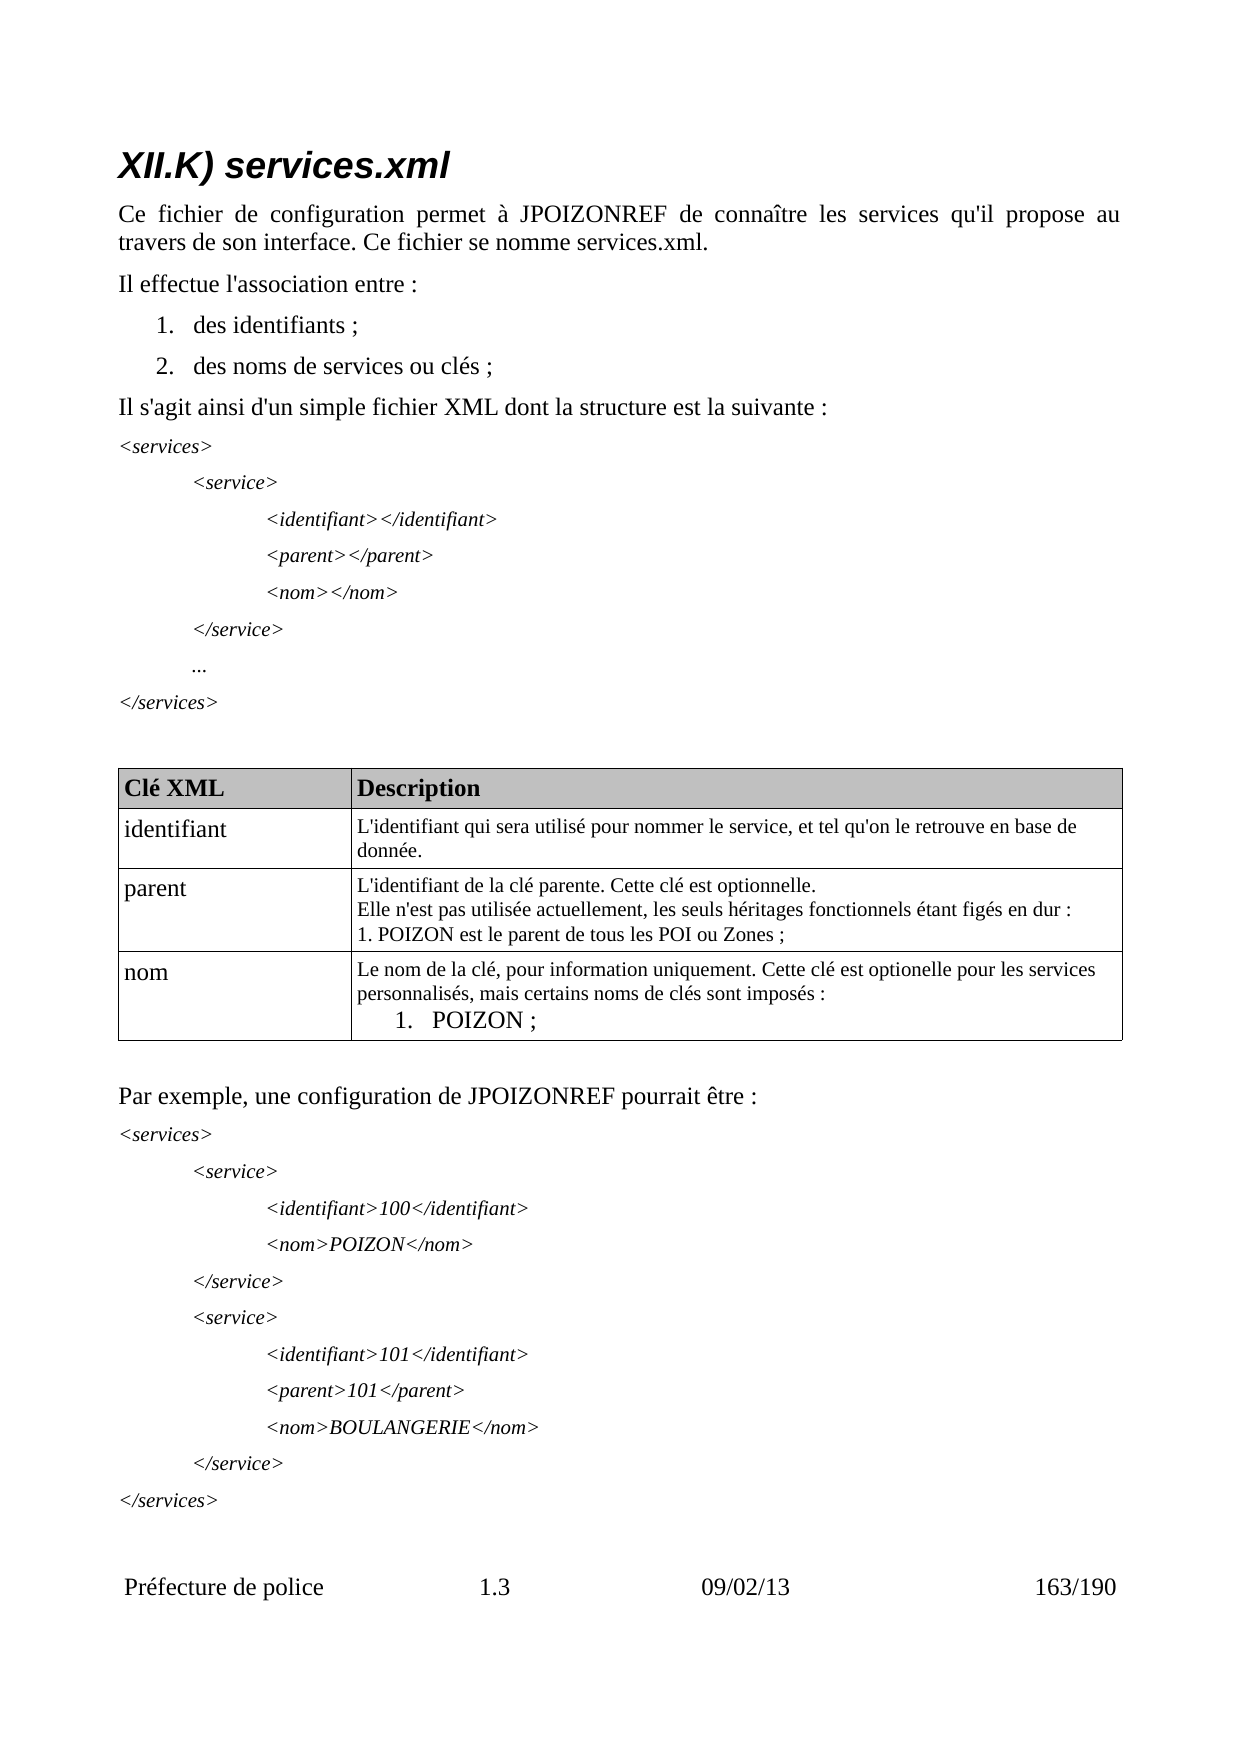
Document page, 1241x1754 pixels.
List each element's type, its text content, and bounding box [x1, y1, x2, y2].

table_cell Le nom de la clé, pour information uniquement. Cette clé est optionelle pour les services personnalisés, mais certains noms de clés sont imposés : POIZON ; [352, 952, 1122, 1040]
text <identifiant>100</identifiant> [118, 1195, 1122, 1219]
table_cell nom [119, 952, 351, 1040]
text Par exemple, une configuration de JPOIZONREF pourrait être : [118, 1081, 1122, 1110]
text <services> [118, 434, 1122, 458]
text </services> [118, 1488, 1122, 1512]
table_header Description [352, 769, 1122, 808]
text </service> [118, 617, 1122, 641]
subtitle services.xml [118, 143, 1122, 186]
text <services> [118, 1122, 1122, 1146]
text </services> [118, 690, 1122, 714]
text <parent>101</parent> [118, 1378, 1122, 1402]
table_cell parent [119, 869, 351, 951]
table_header Clé XML [119, 769, 351, 808]
text ... [118, 653, 1122, 677]
text <identifiant></identifiant> [118, 507, 1122, 531]
list des noms de services ou clés ; [156, 351, 1122, 380]
text <nom>BOULANGERIE</nom> [118, 1415, 1122, 1439]
text <service> [118, 470, 1122, 494]
text Il s'agit ainsi d'un simple fichier XML dont la structure est la suivante : [118, 392, 1122, 421]
text <service> [118, 1159, 1122, 1183]
text Il effectue l'association entre : [118, 269, 1122, 297]
table_cell L'identifiant qui sera utilisé pour nommer le service, et tel qu'on le retrouve en base de donnée. [352, 809, 1122, 867]
table_cell L'identifiant de la clé parente. Cette clé est optionnelle. Elle n'est pas utilisée actuellement, les seuls héritages fonctionnels étant figés en dur : 1. POIZON est le parent de tous les POI ou Zones ; [352, 869, 1122, 951]
text <nom></nom> [118, 580, 1122, 604]
text Ce fichier de configuration permet à JPOIZONREF de connaître les services qu'il propose au travers de son interface. Ce fichier se nomme services.xml. [118, 199, 1122, 256]
list des identifiants ; [156, 310, 1122, 339]
text <identifiant>101</identifiant> [118, 1342, 1122, 1366]
text <nom>POIZON</nom> [118, 1232, 1122, 1256]
text </service> [118, 1451, 1122, 1475]
text <parent></parent> [118, 543, 1122, 567]
text <service> [118, 1305, 1122, 1329]
table_cell identifiant [119, 809, 351, 867]
text </service> [118, 1268, 1122, 1293]
